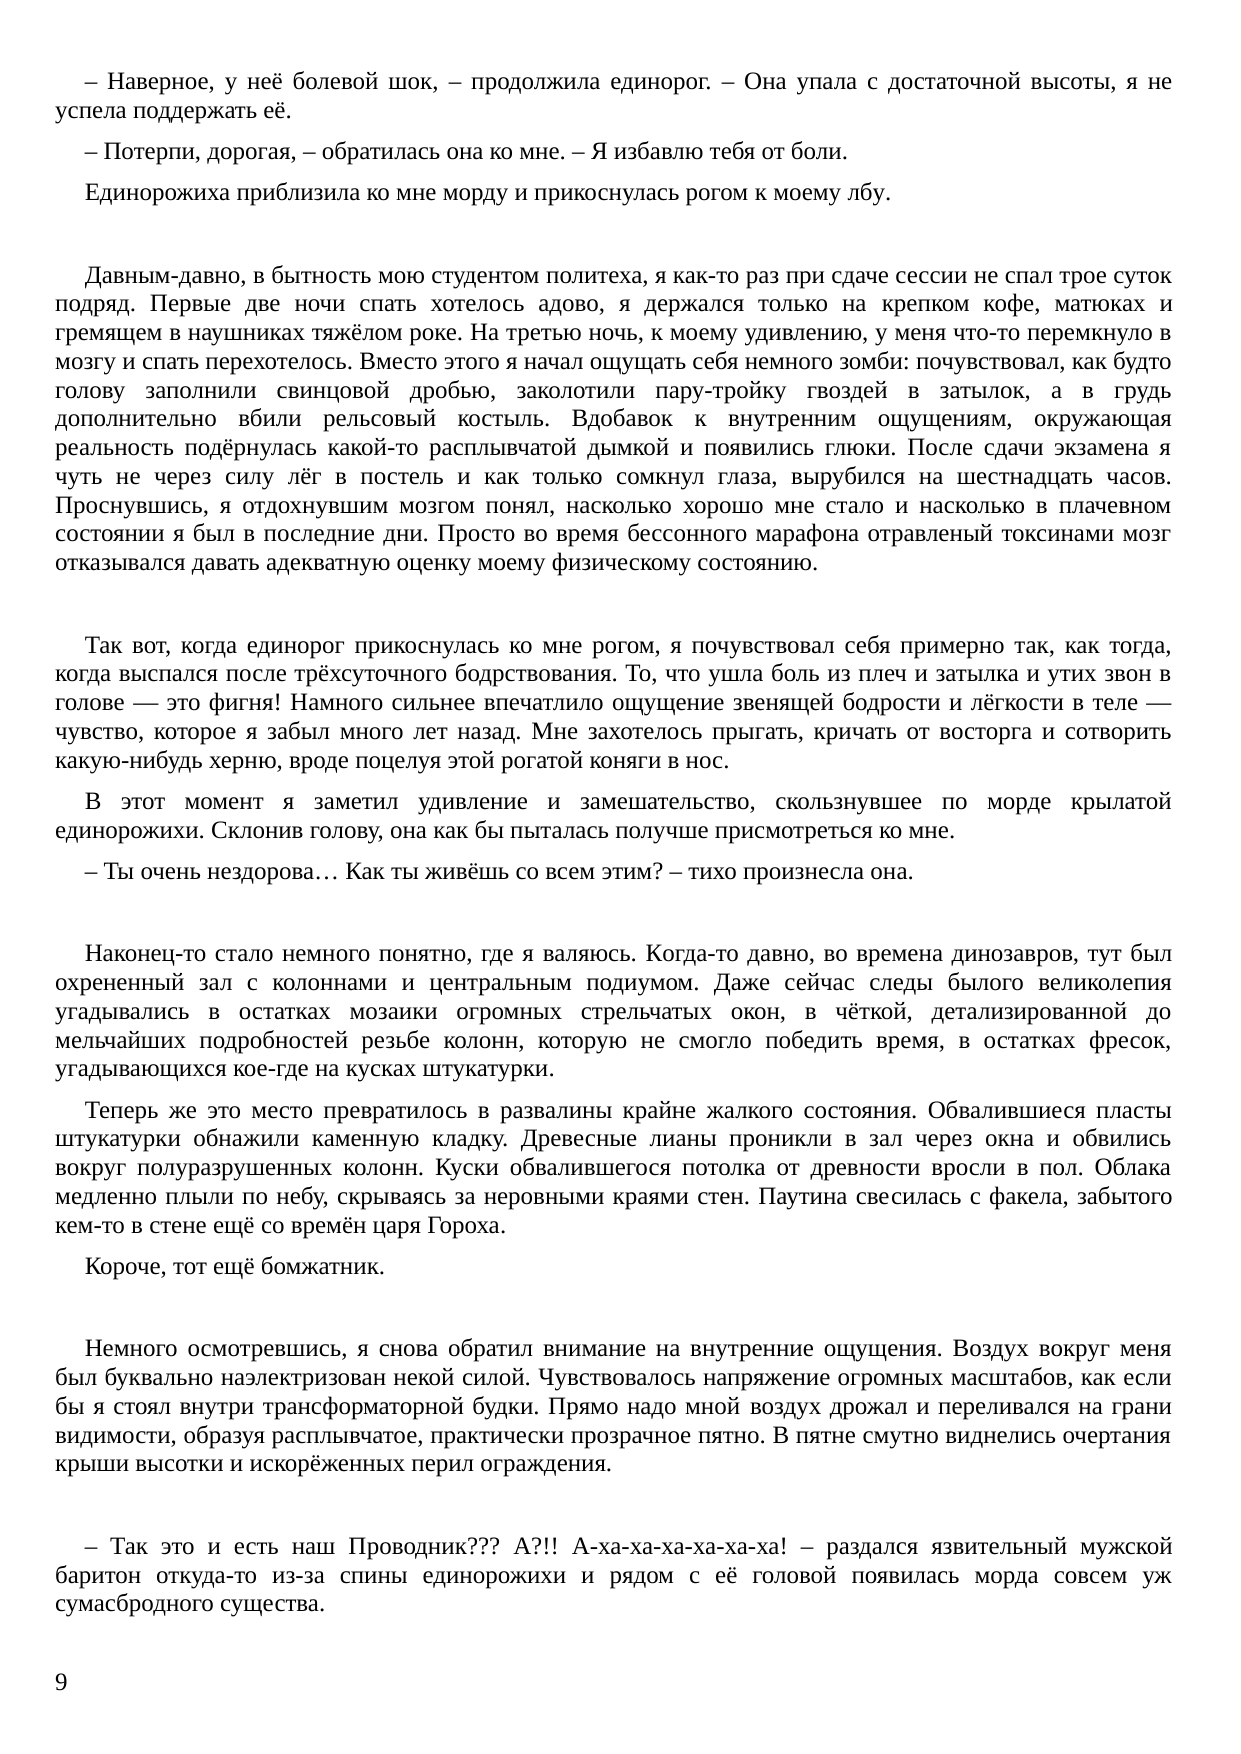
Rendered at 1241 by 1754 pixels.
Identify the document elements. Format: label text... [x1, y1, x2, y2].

text Давным-давно, в бытность мою студентом политеха, я как-то раз при сдаче сессии не спал трое суток подряд. Первые две ночи спать хотелось адово, я держался только на крепком кофе, матюках и гремящем в наушниках тяжёлом роке. На третью ночь, к моему удивлению, у меня что-то перемкнуло в мозгу и спать перехотелось. Вместо этого я начал ощущать себя немного зомби: почувствовал, как будто голову заполнили свинцовой дробью, заколотили пару-тройку гвоздей в затылок, а в грудь дополнительно вбили рельсовый костыль. Вдобавок к внутренним ощущениям, окружающая реальность подёрнулась какой-то расплывчатой дымкой и появились глюки. После сдачи экзамена я чуть не через силу лёг в постель и как только сомкнул глаза, вырубился на шестнадцать часов. Проснувшись, я отдохнувшим мозгом понял, насколько хорошо мне стало и насколько в плачевном состоянии я был в последние дни. Просто во время бессонного марафона отравленый токсинами мозг отказывался давать адекватную оценку моему физическому состоянию. [55, 260, 1173, 576]
text Наконец-то стало немного понятно, где я валяюсь. Когда-то давно, во времена динозавров, тут был охрененный зал с колоннами и центральным подиумом. Даже сейчас следы былого великолепия угадывались в остатках мозаики огромных стрельчатых окон, в чёткой, детализированной до мельчайших подробностей резьбе колонн, которую не смогло победить время, в остатках фресок, угадывающихся кое-где на кусках штукатурки. [55, 938, 1173, 1082]
text Короче, тот ещё бомжатник. [55, 1251, 1173, 1280]
text Немного осмотревшись, я снова обратил внимание на внутренние ощущения. Воздух вокруг меня был буквально наэлектризован некой силой. Чувствовалось напряжение огромных масштабов, как если бы я стоял внутри трансформаторной будки. Прямо надо мной воздух дрожал и переливался на грани видимости, образуя расплывчатое, практически прозрачное пятно. В пятне смутно виднелись очертания крыши высотки и искорёженных перил ограждения. [55, 1333, 1173, 1477]
text Единорожиха приблизила ко мне морду и прикоснулась рогом к моему лбу. [55, 177, 1173, 206]
text Теперь же это место превратилось в развалины крайне жалкого состояния. Обвалившиеся пласты штукатурки обнажили каменную кладку. Древесные лианы проникли в зал через окна и обвились вокруг полуразрушенных колонн. Куски обвалившегося потолка от древности вросли в пол. Облака медленно плыли по небу, скрываясь за неровными краями стен. Паутина свесилась с факела, забытого кем-то в стене ещё со времён царя Гороха. [55, 1095, 1173, 1238]
text В этот момент я заметил удивление и замешательство, скользнувшее по морде крылатой единорожихи. Склонив голову, она как бы пыталась получше присмотреться ко мне. [55, 786, 1173, 843]
text Так вот, когда единорог прикоснулась ко мне рогом, я почувствовал себя примерно так, как тогда, когда выспался после трёхсуточного бодрствования. То, что ушла боль из плеч и затылка и утих звон в голове — это фигня! Намного сильнее впечатлило ощущение звенящей бодрости и лёгкости в теле — чувство, которое я забыл много лет назад. Мне захотелось прыгать, кричать от восторга и сотворить какую-нибудь херню, вроде поцелуя этой рогатой коняги в нос. [55, 630, 1173, 773]
text – Наверное, у неё болевой шок, – продолжила единорог. – Она упала с достаточной высоты, я не успела поддержать её. [55, 66, 1173, 123]
text – Ты очень нездорова… Как ты живёшь со всем этим? – тихо произнесла она. [55, 856, 1173, 885]
text – Так это и есть наш Проводник??? А?!! А-ха-ха-ха-ха-ха-ха! – раздался язвительный мужской баритон откуда-то из-за спины единорожихи и рядом с её головой появилась морда совсем уж сумасбродного существа. [55, 1531, 1173, 1617]
text – Потерпи, дорогая, – обратилась она ко мне. – Я избавлю тебя от боли. [55, 136, 1173, 165]
